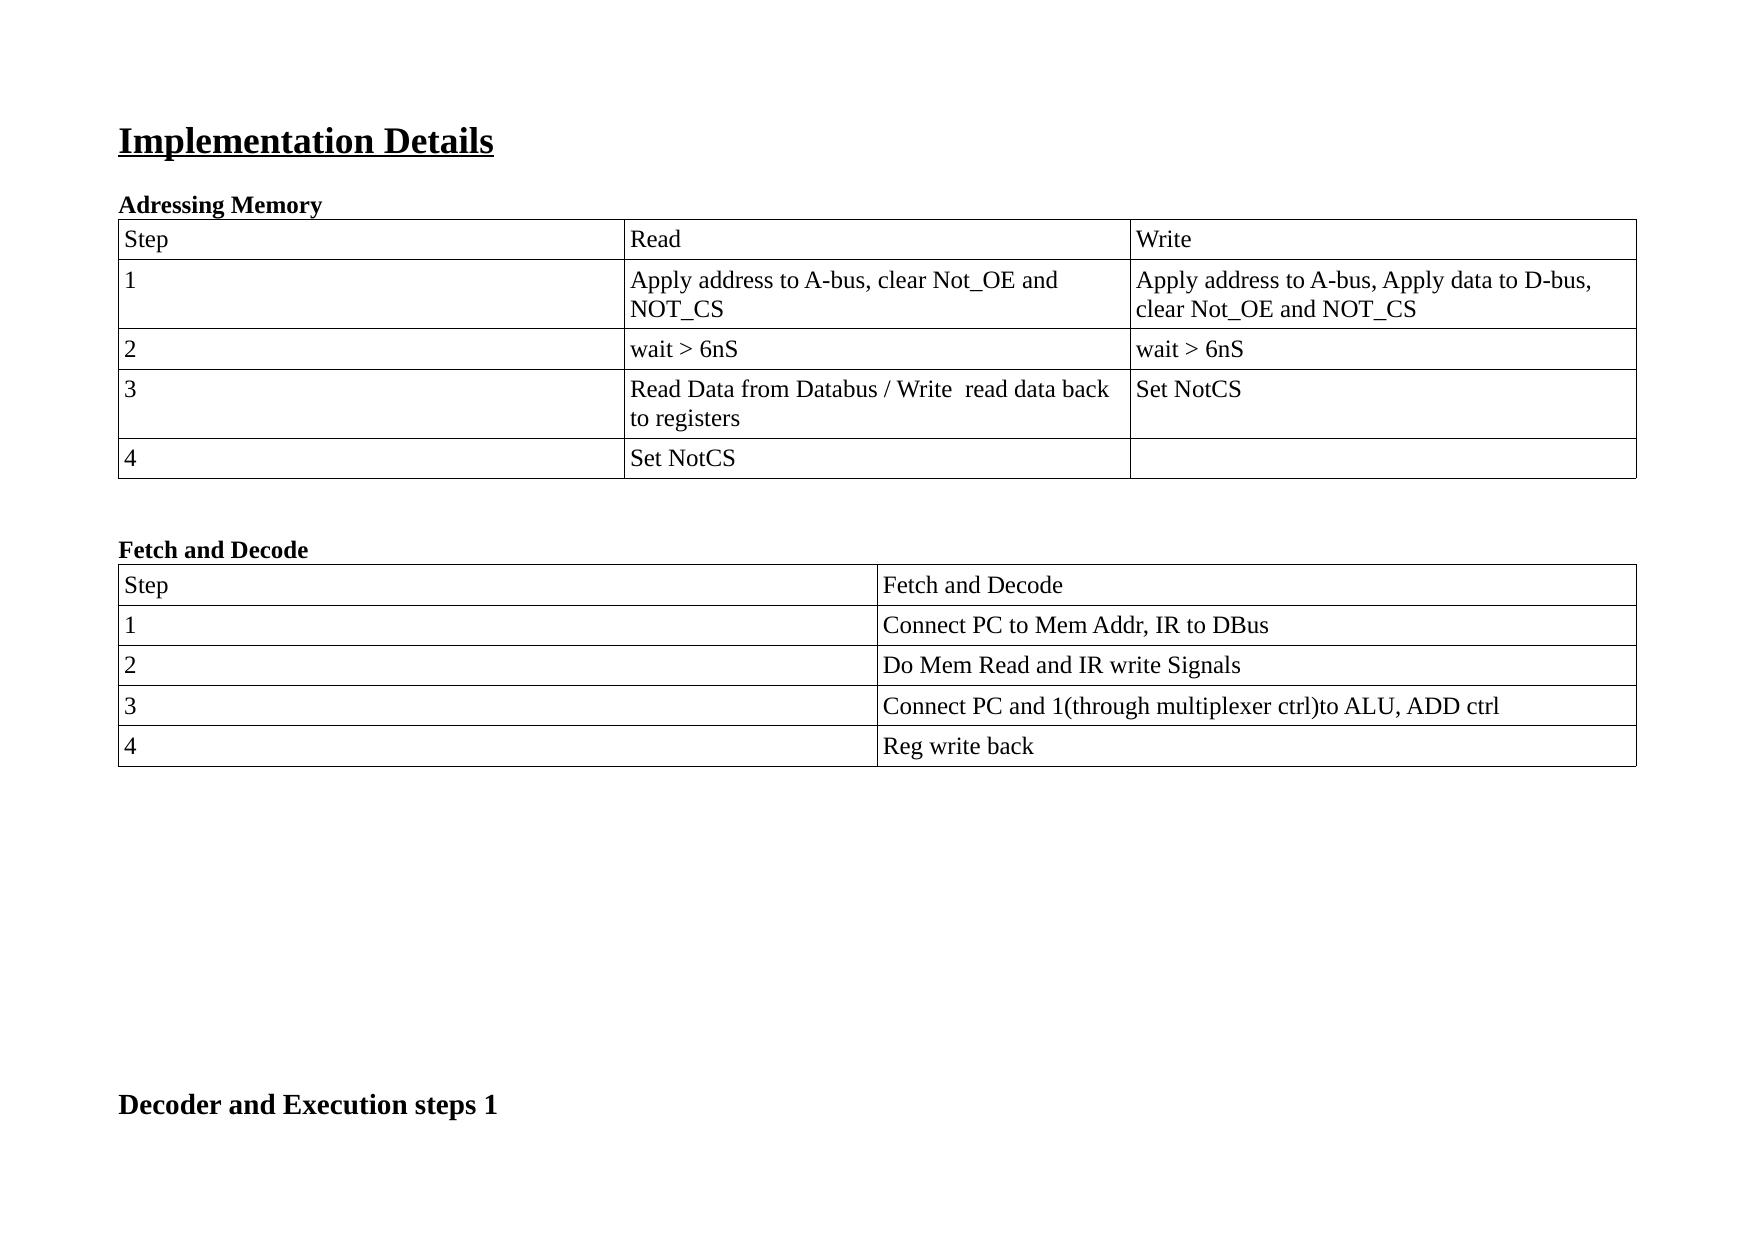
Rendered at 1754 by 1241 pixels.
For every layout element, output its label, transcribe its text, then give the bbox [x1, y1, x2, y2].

table_cell Set NotCS [1131, 370, 1636, 437]
table_cell Read Data from Databus / Write read data back to registers [625, 370, 1130, 437]
table_cell wait > 6nS [625, 329, 1130, 368]
table_cell Connect PC and 1(through multiplexer ctrl)to ALU, ADD ctrl [878, 686, 1636, 725]
table_cell 1 [119, 260, 624, 328]
table_cell wait > 6nS [1131, 329, 1636, 368]
text Decoder and Execution steps 1 [118, 1087, 1636, 1120]
table_header Step [119, 220, 624, 259]
text Fetch and Decode [118, 535, 1636, 564]
table_cell 1 [119, 606, 877, 645]
table_cell Set NotCS [625, 439, 1130, 478]
table_cell 3 [119, 370, 624, 437]
table_header Write [1131, 220, 1636, 259]
table_cell Do Mem Read and IR write Signals [878, 646, 1636, 685]
table_header Step [119, 565, 877, 604]
table_header Fetch and Decode [878, 565, 1636, 604]
table_cell 4 [119, 439, 624, 478]
table_cell Apply address to A-bus, clear Not_OE and NOT_CS [625, 260, 1130, 328]
table_cell 2 [119, 646, 877, 685]
text Implementation Details [118, 118, 1636, 161]
table_cell [1131, 439, 1636, 478]
table_header Read [625, 220, 1130, 259]
table_cell 4 [119, 726, 877, 766]
table_cell Apply address to A-bus, Apply data to D-bus, clear Not_OE and NOT_CS [1131, 260, 1636, 328]
table_cell Connect PC to Mem Addr, IR to DBus [878, 606, 1636, 645]
table_cell Reg write back [878, 726, 1636, 766]
table_cell 2 [119, 329, 624, 368]
text Adressing Memory [118, 190, 1636, 219]
table_cell 3 [119, 686, 877, 725]
